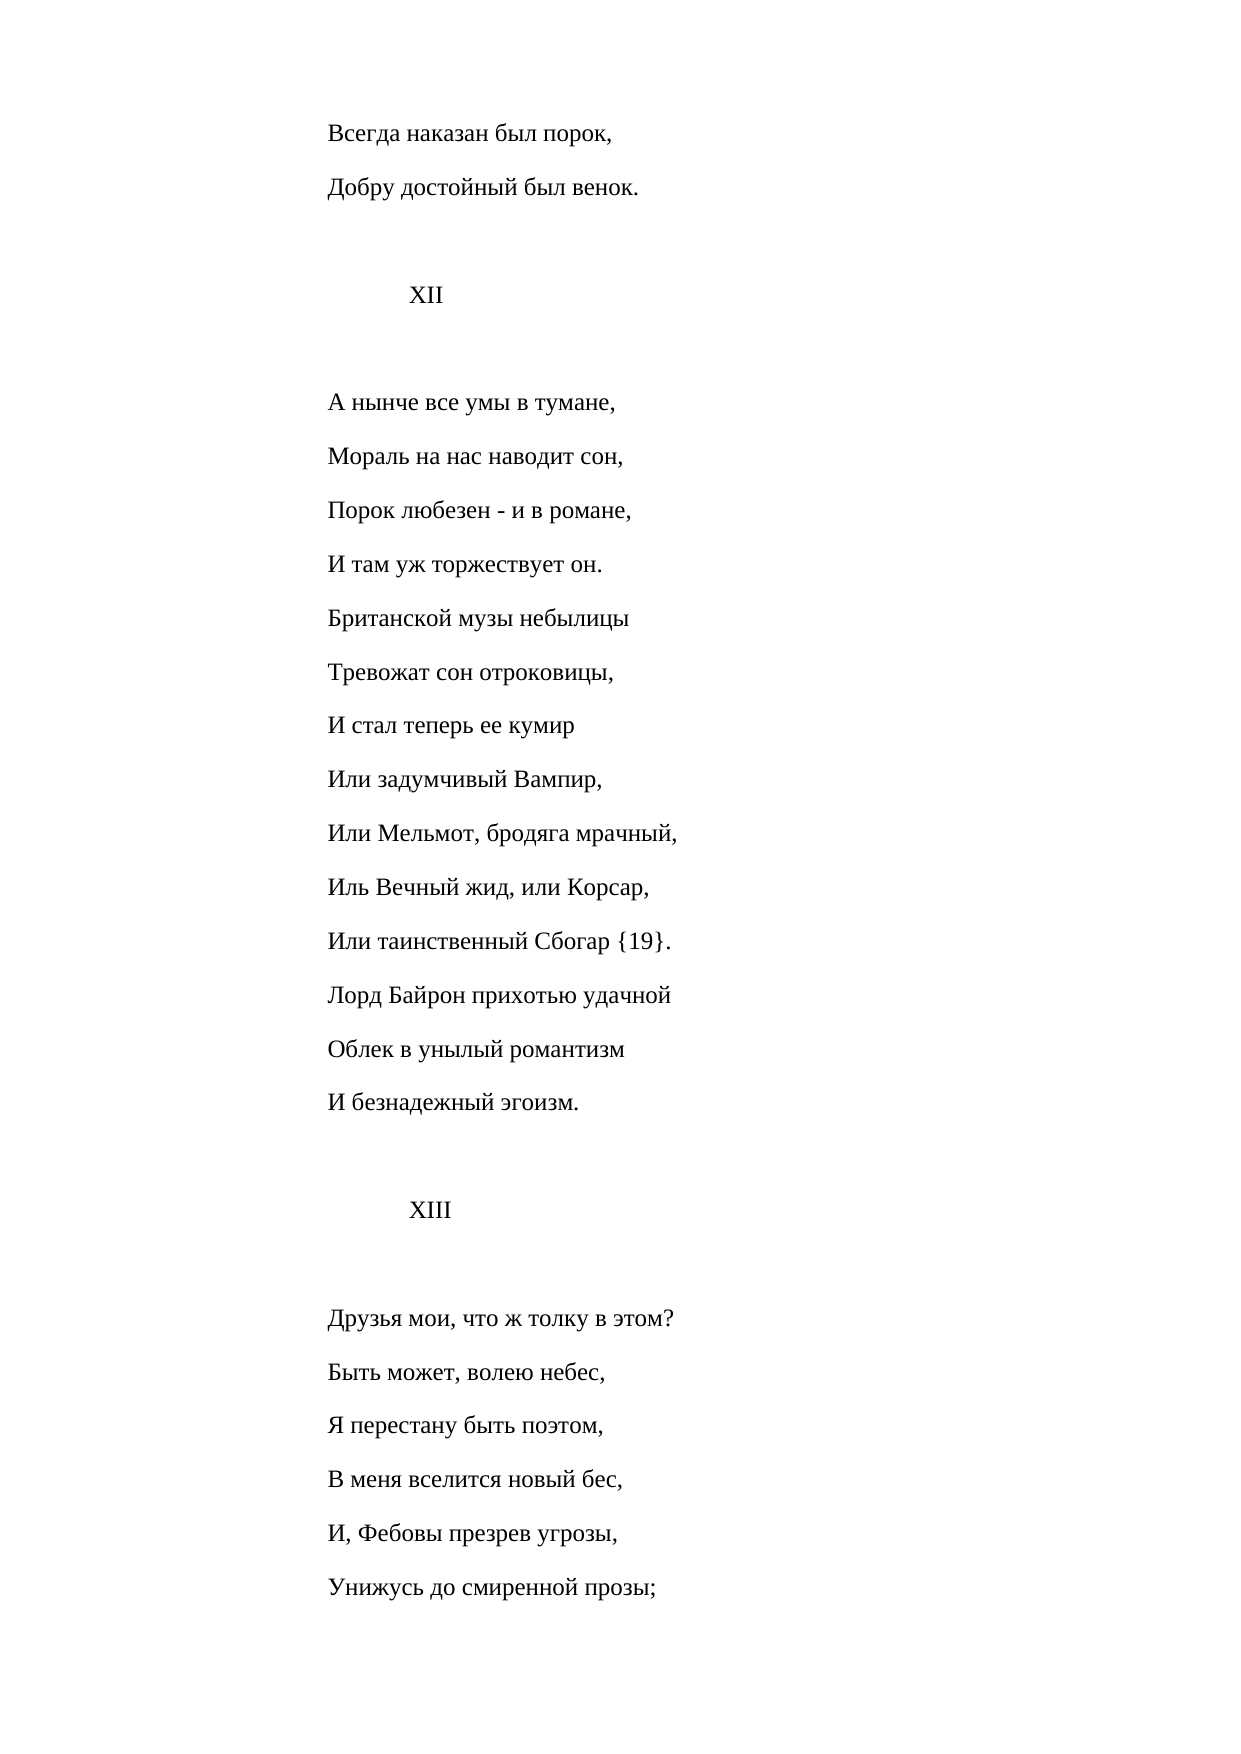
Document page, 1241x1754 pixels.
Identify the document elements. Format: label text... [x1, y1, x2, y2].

text Или задумчивый Вампир, [177, 764, 1152, 793]
text И безнадежный эгоизм. [177, 1087, 1152, 1116]
text Друзья мои, что ж толку в этом? [177, 1303, 1152, 1332]
text Британской музы небылицы [177, 603, 1152, 632]
text Или Мельмот, бродяга мрачный, [177, 818, 1152, 847]
text Порок любезен - и в романе, [177, 495, 1152, 524]
text XIII [177, 1195, 1152, 1224]
text В меня вселится новый бес, [177, 1464, 1152, 1493]
text Добру достойный был венок. [177, 172, 1152, 201]
text Всегда наказан был порок, [177, 118, 1152, 147]
text И, Фебовы презрев угрозы, [177, 1518, 1152, 1547]
text Мораль на нас наводит сон, [177, 441, 1152, 470]
text Облек в унылый романтизм [177, 1034, 1152, 1062]
text Быть может, волею небес, [177, 1357, 1152, 1386]
text Унижусь до смиренной прозы; [177, 1572, 1152, 1601]
text И там уж торжествует он. [177, 549, 1152, 578]
text А нынче все умы в тумане, [177, 387, 1152, 416]
text И стал теперь ее кумир [177, 711, 1152, 739]
text Лорд Байрон прихотью удачной [177, 980, 1152, 1008]
text Или таинственный Сбогар {19}. [177, 926, 1152, 955]
text Я перестану быть поэтом, [177, 1411, 1152, 1439]
text XII [177, 280, 1152, 308]
text Тревожат сон отроковицы, [177, 657, 1152, 685]
text Иль Вечный жид, или Корсар, [177, 872, 1152, 901]
